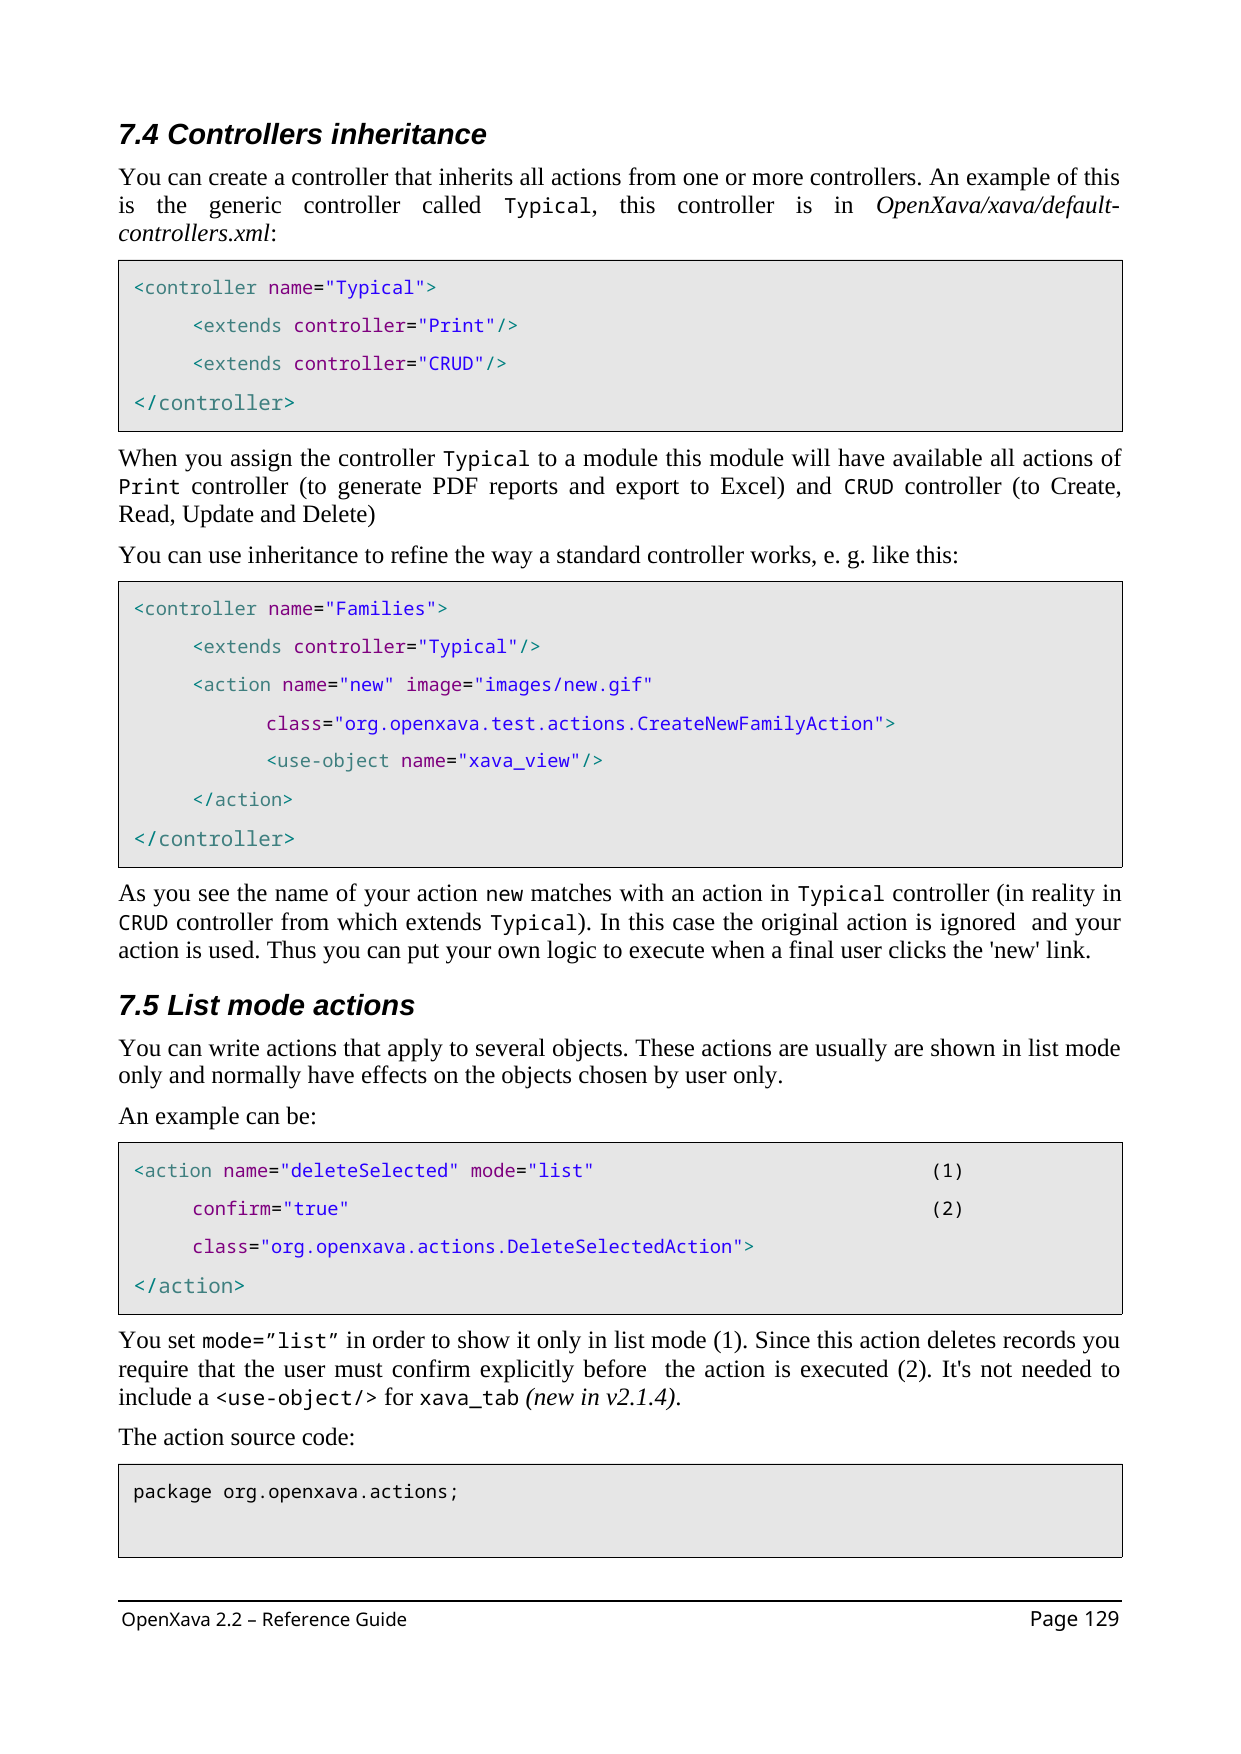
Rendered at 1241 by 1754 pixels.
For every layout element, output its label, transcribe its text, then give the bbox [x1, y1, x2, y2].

text </action> [119, 771, 1122, 809]
text <action name="new" image="images/new.gif" [119, 657, 1122, 695]
text You can use inheritance to refine the way a standard controller works, e. g. like this: [118, 541, 1122, 568]
text class="org.openxava.test.actions.CreateNewFamilyAction"> [119, 695, 1122, 733]
text </controller> [119, 373, 1122, 431]
text The action source code: [118, 1423, 1122, 1451]
text confirm="true" (2) [119, 1180, 1122, 1218]
text <extends controller="CRUD"/> [119, 336, 1122, 373]
text You can write actions that apply to several objects. These actions are usually are shown in list mode only and normally have effects on the objects chosen by user only. [118, 1034, 1122, 1089]
text You can create a controller that inherits all actions from one or more controllers. An example of this is the generic controller called Typical, this controller is in OpenXava/xava/default-controllers.xml: [118, 163, 1122, 247]
text An example can be: [118, 1102, 1122, 1129]
text class="org.openxava.actions.DeleteSelectedAction"> [119, 1218, 1122, 1256]
text <extends controller="Print"/> [119, 297, 1122, 336]
text <extends controller="Typical"/> [119, 619, 1122, 657]
text <action name="deleteSelected" mode="list" (1) [119, 1143, 1122, 1180]
text You set mode=”list” in order to show it only in list mode (1). Since this action deletes records you require that the user must confirm explicitly before the action is executed (2). It's not needed to include a <use-object/> for xava_tab (new in v2.1.4). [118, 1327, 1122, 1411]
subtitle Controllers inheritance [118, 118, 1122, 151]
text <controller name="Families"> [119, 582, 1122, 619]
text As you see the name of your action new matches with an action in Typical controller (in reality in CRUD controller from which extends Typical). In this case the original action is ignored and your action is used. Thus you can put your own logic to execute when a final user clicks the 'new' link. [118, 879, 1122, 964]
text package org.openxava.actions; [119, 1465, 1122, 1502]
text </controller> [119, 809, 1122, 867]
text When you assign the controller Typical to a module this module will have available all actions of Print controller (to generate PDF reports and export to Excel) and CRUD controller (to Create, Read, Update and Delete) [118, 444, 1122, 528]
text <use-object name="xava_view"/> [119, 733, 1122, 771]
text <controller name="Typical"> [119, 261, 1122, 297]
text </action> [119, 1256, 1122, 1314]
subtitle List mode actions [118, 989, 1122, 1021]
